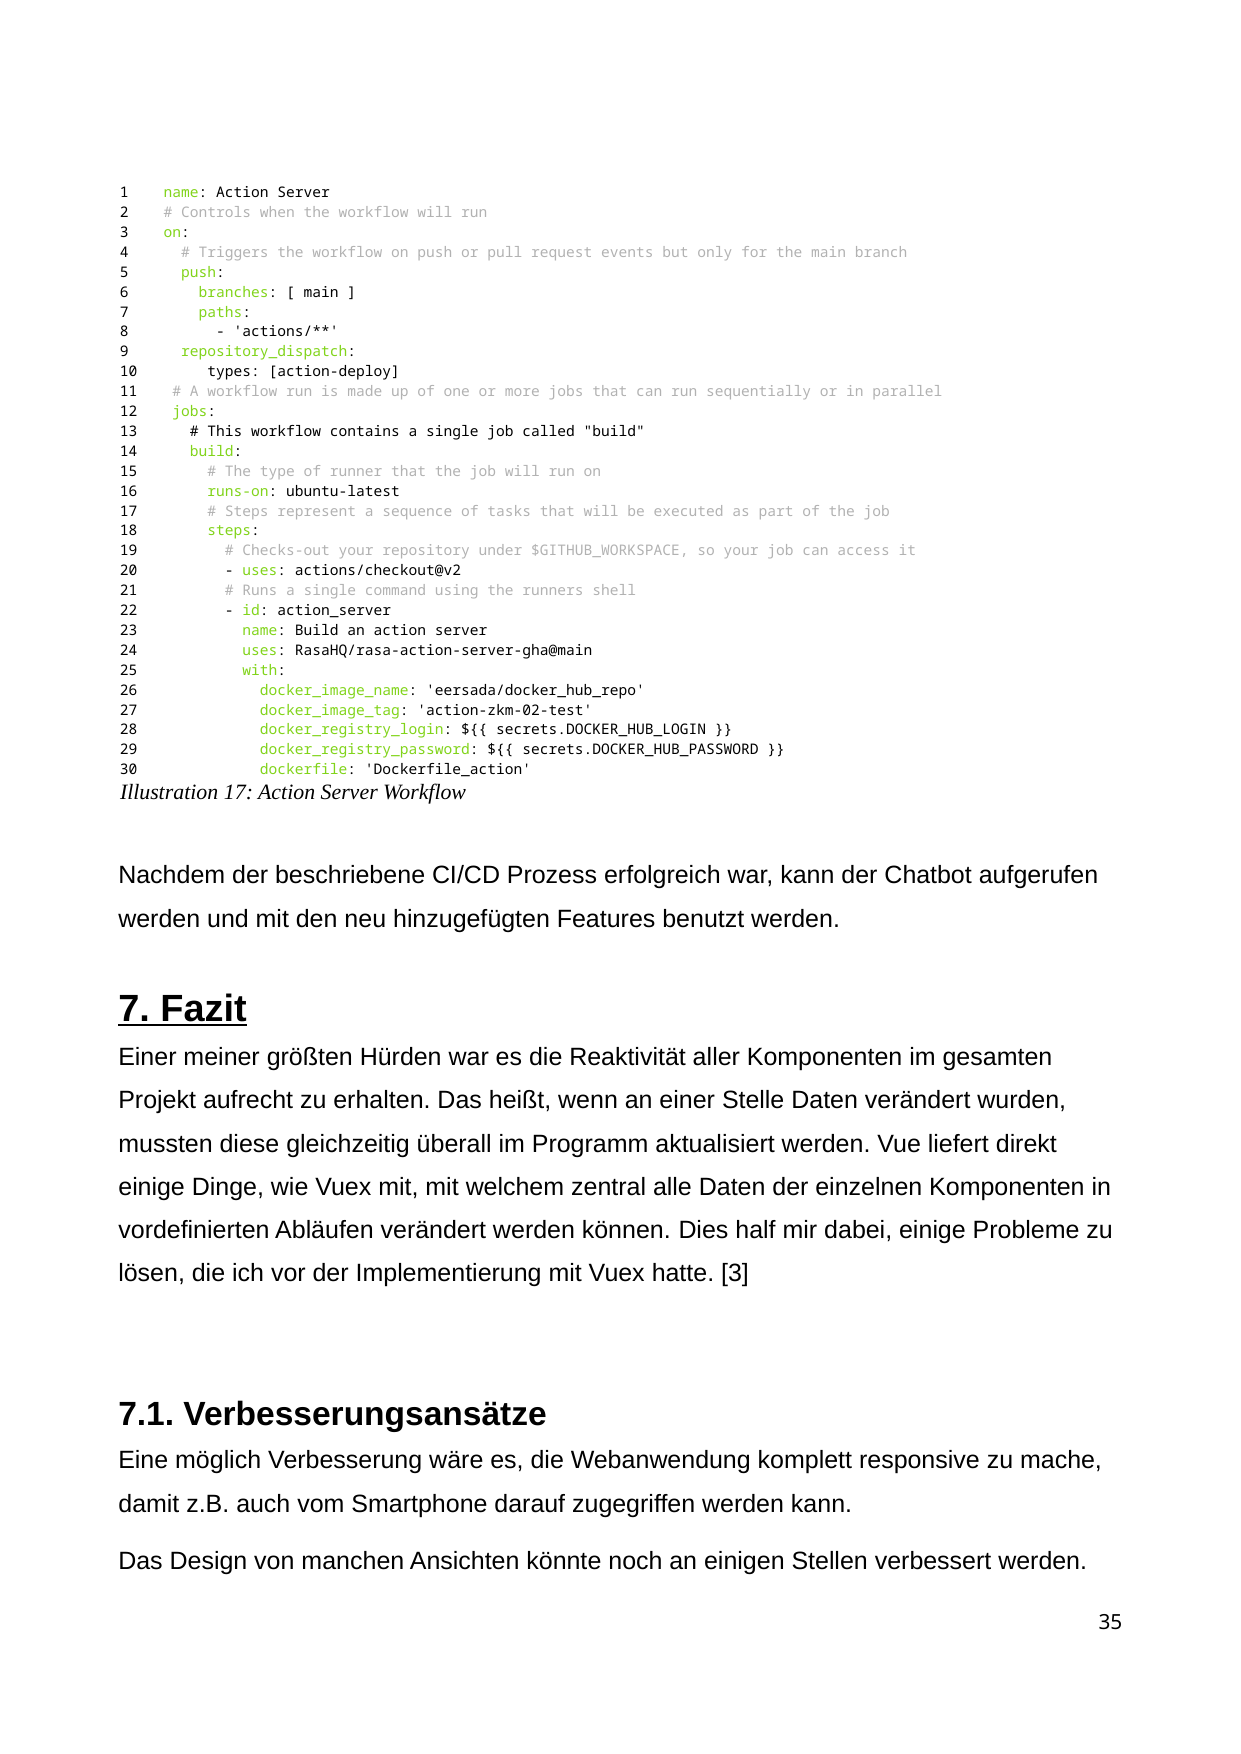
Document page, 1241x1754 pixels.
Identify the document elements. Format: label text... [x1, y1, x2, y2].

text Einer meiner größten Hürden war es die Reaktivität aller Komponenten im gesamten Projekt aufrecht zu erhalten. Das heißt, wenn an einer Stelle Daten verändert wurden, mussten diese gleichzeitig überall im Programm aktualisiert werden. Vue liefert direkt einige Dinge, wie Vuex mit, mit welchem zentral alle Daten der einzelnen Komponenten in vordefinierten Abläufen verändert werden können. Dies half mir dabei, einige Probleme zu lösen, die ich vor der Implementierung mit Vuex hatte. [3] [118, 1042, 1122, 1287]
text Das Design von manchen Ansichten könnte noch an einigen Stellen verbessert werden. [118, 1546, 1122, 1575]
text Illustration 17: Action Server Workflow [120, 194, 1104, 804]
subtitle 7.1. Verbesserungsansätze [118, 1394, 1122, 1433]
text Nachdem der beschriebene CI/CD Prozess erfolgreich war, kann der Chatbot aufgerufen werden und mit den neu hinzugefügten Features benutzt werden. [118, 860, 1122, 932]
subtitle 7. Fazit [118, 986, 1122, 1030]
text Eine möglich Verbesserung wäre es, die Webanwendung komplett responsive zu mache, damit z.B. auch vom Smartphone darauf zugegriffen werden kann. [118, 1445, 1122, 1517]
